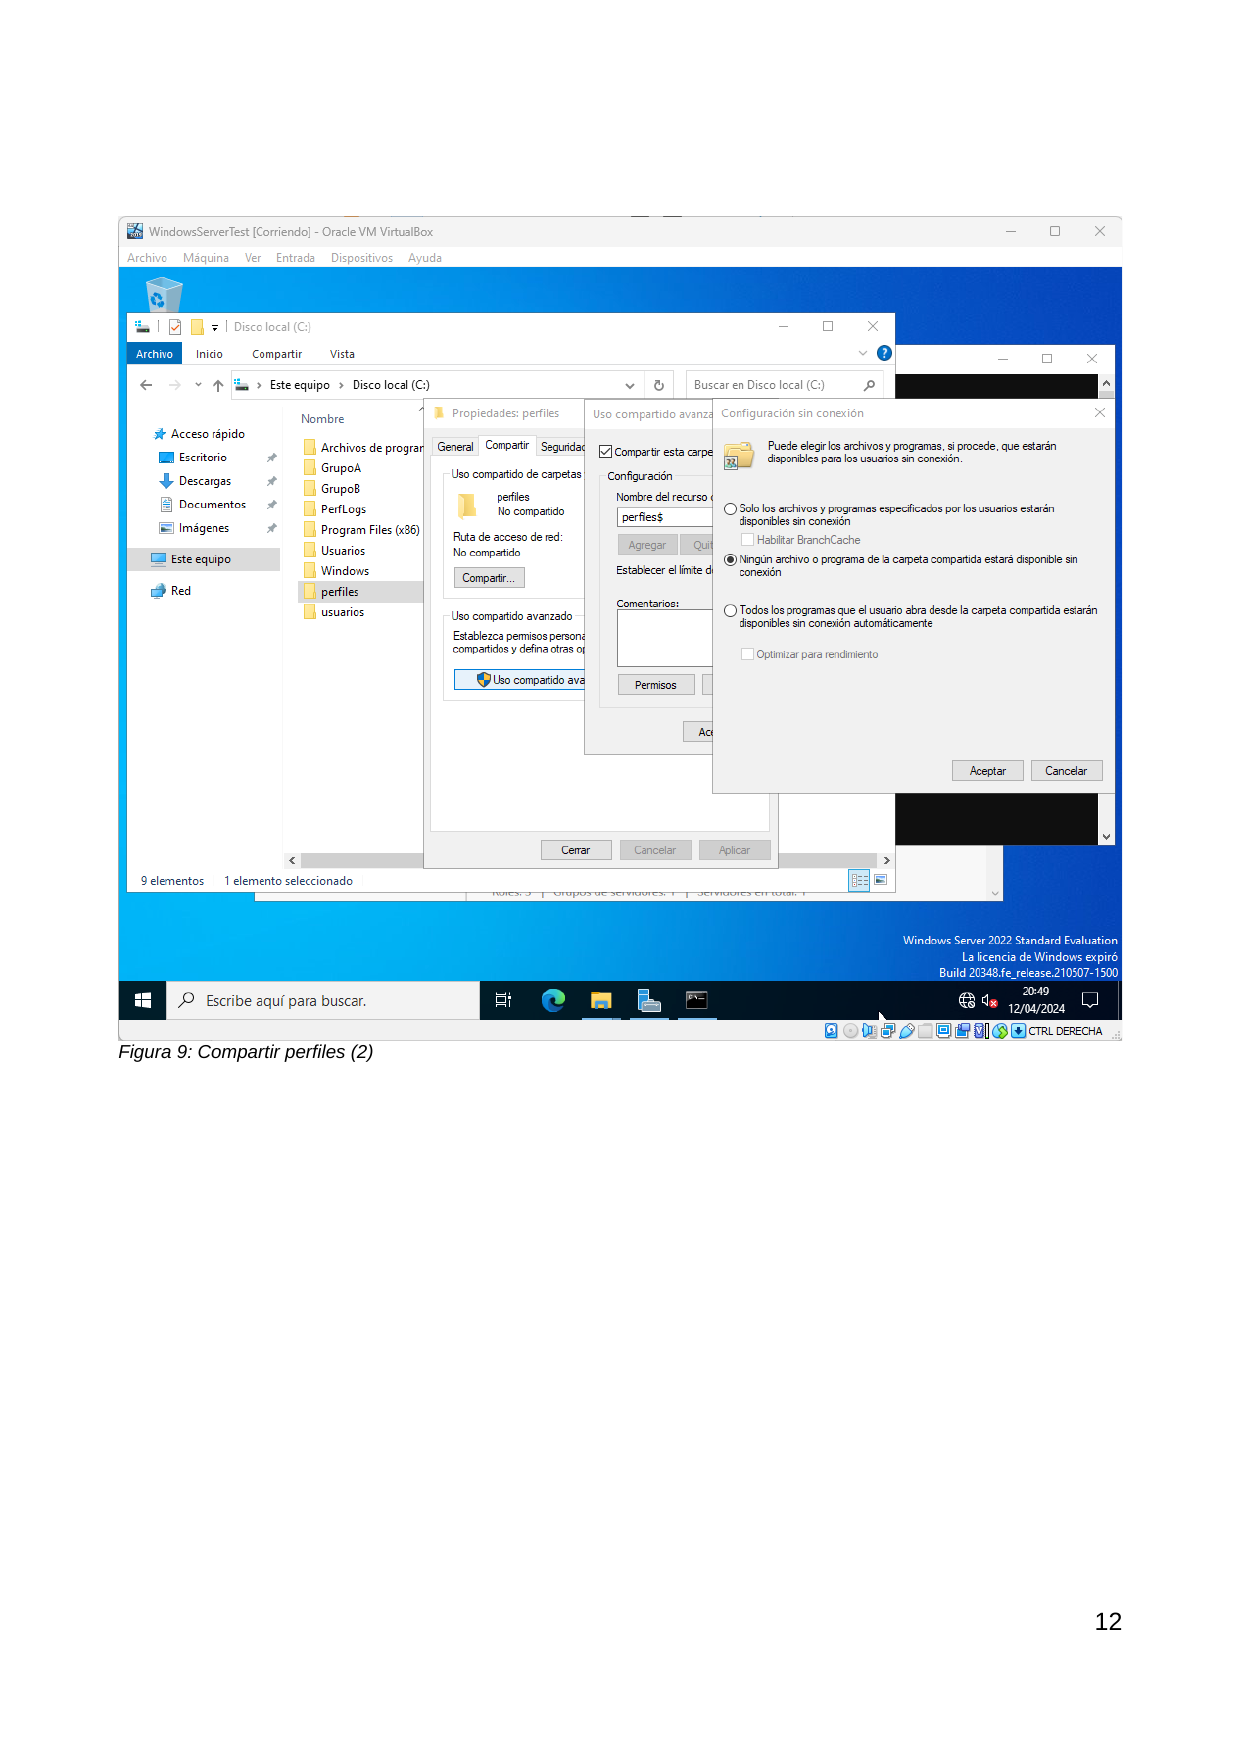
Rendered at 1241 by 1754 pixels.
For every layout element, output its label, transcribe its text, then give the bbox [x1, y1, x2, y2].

picture [118, 216, 1123, 1041]
text Figura 9: Compartir perfiles (2) [118, 1041, 1122, 1062]
